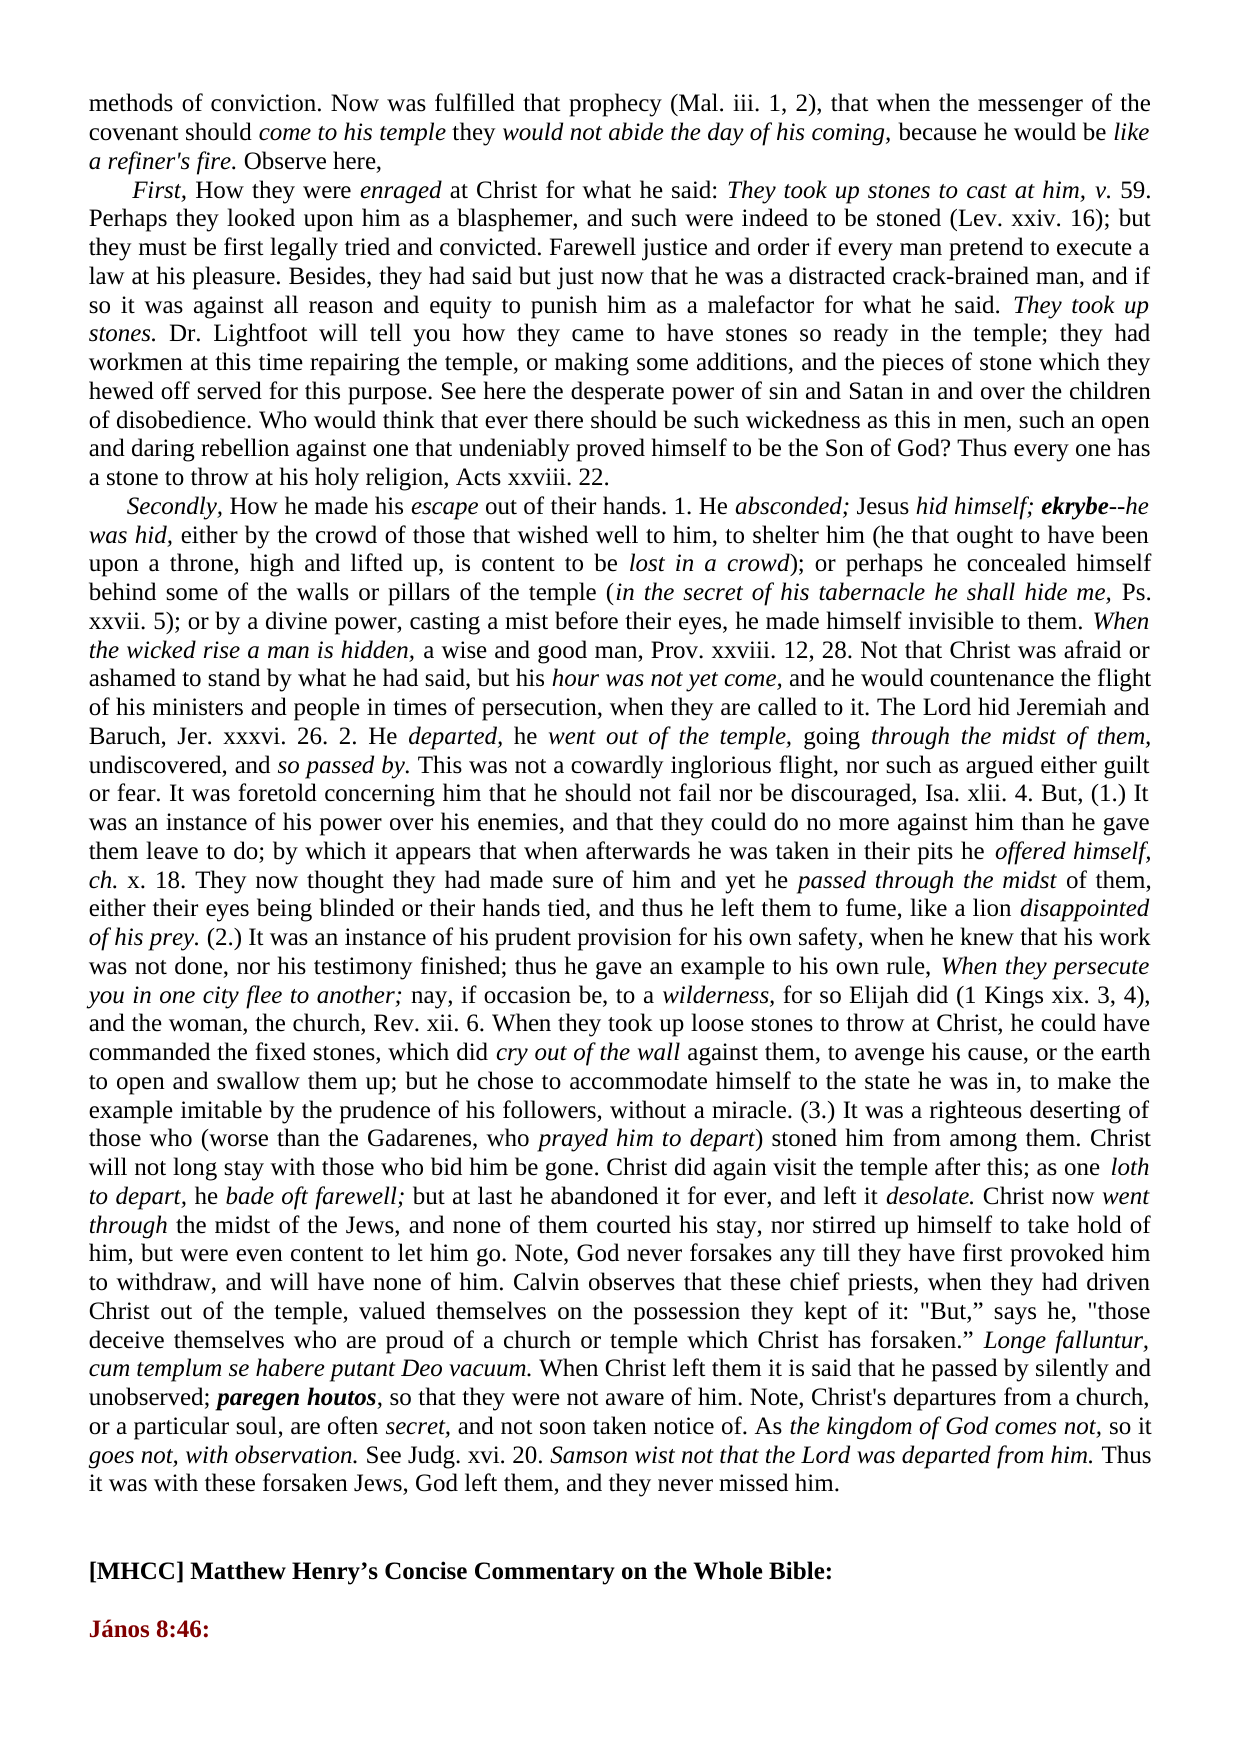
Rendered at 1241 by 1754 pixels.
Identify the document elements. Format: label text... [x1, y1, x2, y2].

text First, How they were enraged at Christ for what he said: They took up stones to cast at him, v. 59. Perhaps they looked upon him as a blasphemer, and such were indeed to be stoned (Lev. xxiv. 16); but they must be first legally tried and convicted. Farewell justice and order if every man pretend to execute a law at his pleasure. Besides, they had said but just now that he was a distracted crack-brained man, and if so it was against all reason and equity to punish him as a malefactor for what he said. They took up stones. Dr. Lightfoot will tell you how they came to have stones so ready in the temple; they had workmen at this time repairing the temple, or making some additions, and the pieces of stone which they hewed off served for this purpose. See here the desperate power of sin and Satan in and over the children of disobedience. Who would think that ever there should be such wickedness as this in men, such an open and daring rebellion against one that undeniably proved himself to be the Son of God? Thus every one has a stone to throw at his holy religion, Acts xxviii. 22. [88, 175, 1152, 491]
text Secondly, How he made his escape out of their hands. 1. He absconded; Jesus hid himself; ekrybe--he was hid, either by the crowd of those that wished well to him, to shelter him (he that ought to have been upon a throne, high and lifted up, is content to be lost in a crowd); or perhaps he concealed himself behind some of the walls or pillars of the temple (in the secret of his tabernacle he shall hide me, Ps. xxvii. 5); or by a divine power, casting a mist before their eyes, he made himself invisible to them. When the wicked rise a man is hidden, a wise and good man, Prov. xxviii. 12, 28. Not that Christ was afraid or ashamed to stand by what he had said, but his hour was not yet come, and he would countenance the flight of his ministers and people in times of persecution, when they are called to it. The Lord hid Jeremiah and Baruch, Jer. xxxvi. 26. 2. He departed, he went out of the temple, going through the midst of them, undiscovered, and so passed by. This was not a cowardly inglorious flight, nor such as argued either guilt or fear. It was foretold concerning him that he should not fail nor be discouraged, Isa. xlii. 4. But, (1.) It was an instance of his power over his enemies, and that they could do no more against him than he gave them leave to do; by which it appears that when afterwards he was taken in their pits he offered himself, ch. x. 18. They now thought they had made sure of him and yet he passed through the midst of them, either their eyes being blinded or their hands tied, and thus he left them to fume, like a lion disappointed of his prey. (2.) It was an instance of his prudent provision for his own safety, when he knew that his work was not done, nor his testimony finished; thus he gave an example to his own rule, When they persecute you in one city flee to another; nay, if occasion be, to a wilderness, for so Elijah did (1 Kings xix. 3, 4), and the woman, the church, Rev. xii. 6. When they took up loose stones to throw at Christ, he could have commanded the fixed stones, which did cry out of the wall against them, to avenge his cause, or the earth to open and swallow them up; but he chose to accommodate himself to the state he was in, to make the example imitable by the prudence of his followers, without a miracle. (3.) It was a righteous deserting of those who (worse than the Gadarenes, who prayed him to depart) stoned him from among them. Christ will not long stay with those who bid him be gone. Christ did again visit the temple after this; as one loth to depart, he bade oft farewell; but at last he abandoned it for ever, and left it desolate. Christ now went through the midst of the Jews, and none of them courted his stay, nor stirred up himself to take hold of him, but were even content to let him go. Note, God never forsakes any till they have first provoked him to withdraw, and will have none of him. Calvin observes that these chief priests, when they had driven Christ out of the temple, valued themselves on the possession they kept of it: "But,” says he, "those deceive themselves who are proud of a church or temple which Christ has forsaken.” Longe falluntur, cum templum se habere putant Deo vacuum. When Christ left them it is said that he passed by silently and unobserved; paregen houtos, so that they were not aware of him. Note, Christ's departures from a church, or a particular soul, are often secret, and not soon taken notice of. As the kingdom of God comes not, so it goes not, with observation. See Judg. xvi. 20. Samson wist not that the Lord was departed from him. Thus it was with these forsaken Jews, God left them, and they never missed him. [88, 491, 1152, 1497]
text methods of conviction. Now was fulfilled that prophecy (Mal. iii. 1, 2), that when the messenger of the covenant should come to his temple they would not abide the day of his coming, because he would be like a refiner's fire. Observe here, [88, 88, 1152, 175]
text János 8:46: [88, 1614, 1152, 1643]
text [MHCC] Matthew Henry’s Concise Commentary on the Whole Bible: [88, 1556, 1152, 1585]
